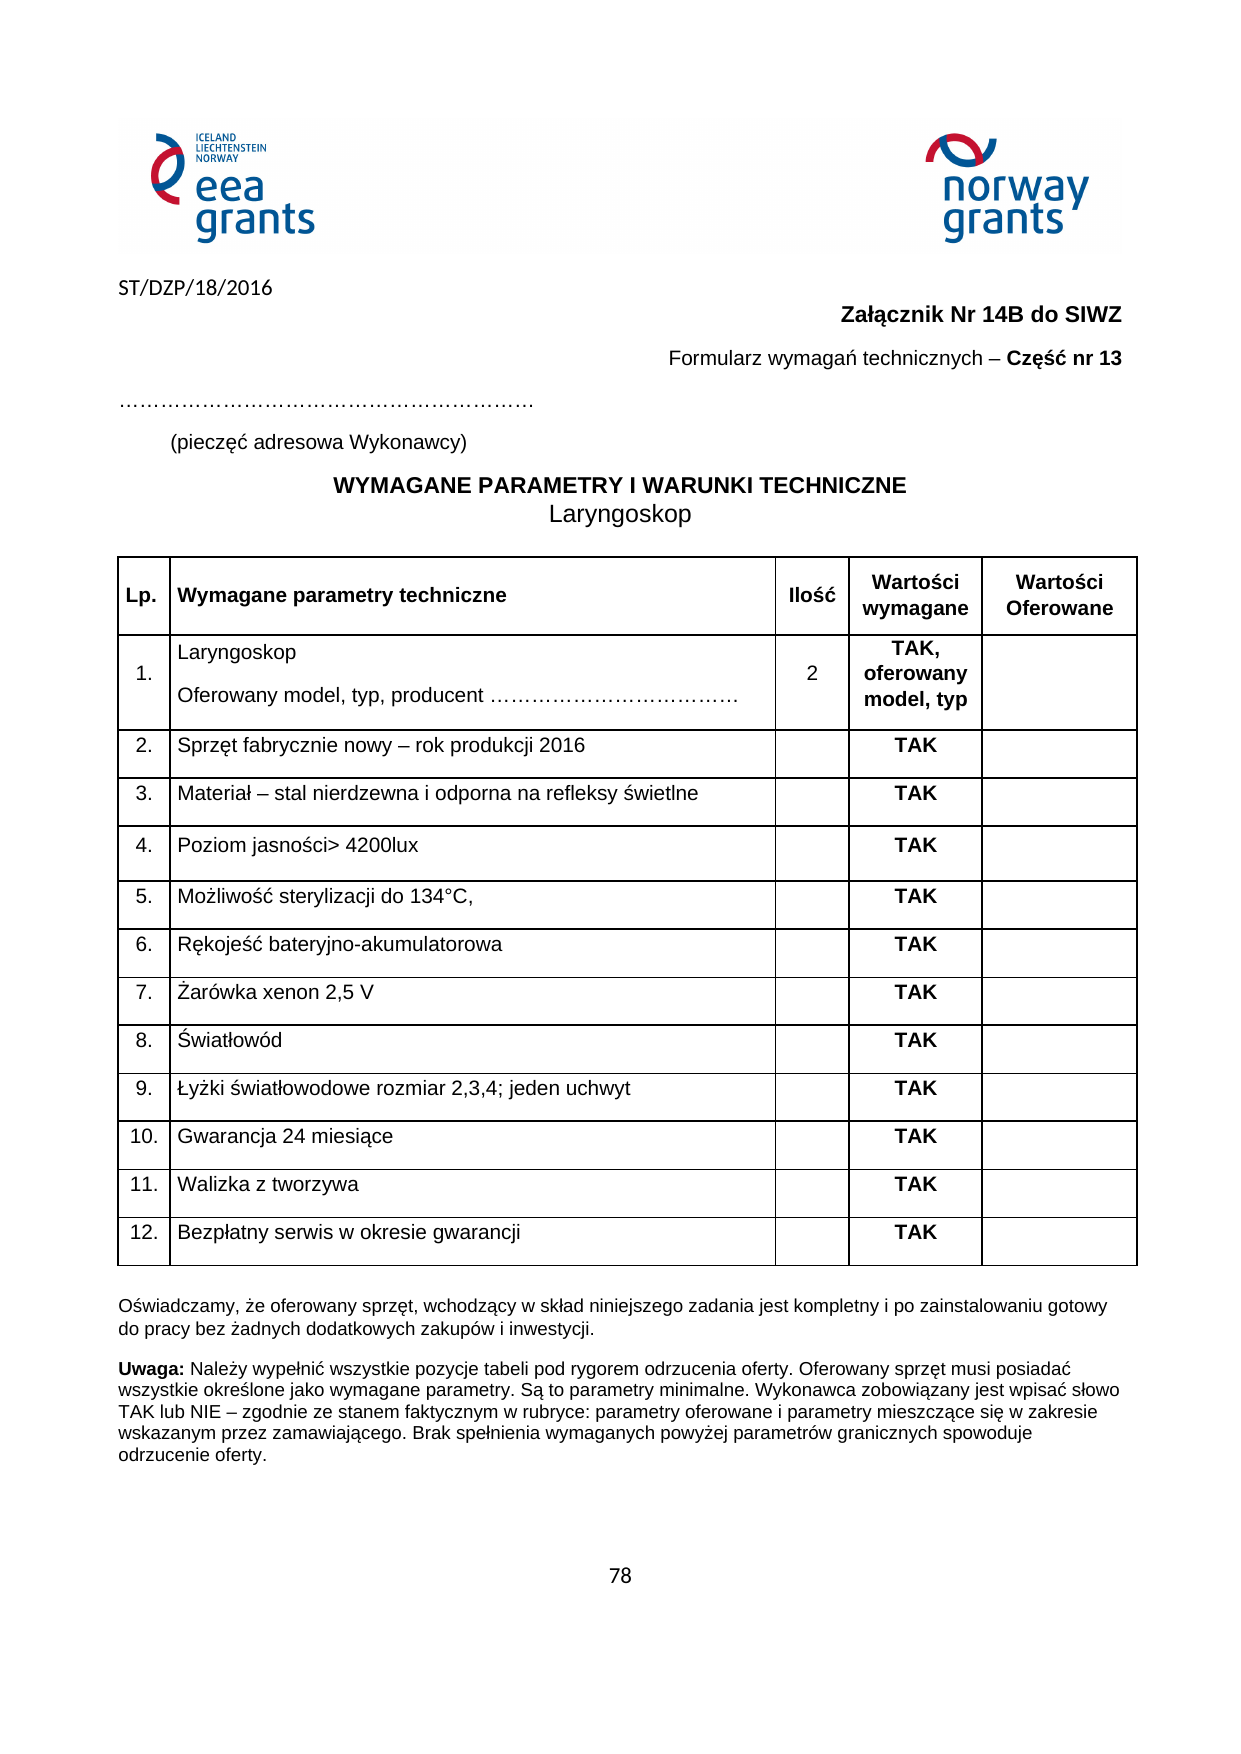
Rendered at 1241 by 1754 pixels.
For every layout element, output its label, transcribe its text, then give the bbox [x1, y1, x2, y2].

table_cell 3. [119, 779, 169, 825]
table_cell [776, 779, 848, 825]
table_cell [776, 1170, 848, 1216]
table_cell Światłowód [171, 1026, 775, 1072]
text Uwaga: Należy wypełnić wszystkie pozycje tabeli pod rygorem odrzucenia oferty. Oferowany sprzęt musi posiadać wszystkie określone jako wymagane parametry. Są to parametry minimalne. Wykonawca zobowiązany jest wpisać słowo TAK lub NIE – zgodnie ze stanem faktycznym w rubryce: parametry oferowane i parametry mieszczące się w zakresie wskazanym przez zamawiającego. Brak spełnienia wymaganych powyżej parametrów granicznych spowoduje odrzucenie oferty. [118, 1357, 1122, 1465]
table_cell TAK [850, 1218, 981, 1264]
table_cell [776, 1122, 848, 1168]
table_cell Poziom jasności> 4200lux [171, 827, 775, 880]
table_cell TAK [850, 1074, 981, 1120]
text …………………………………………………… [118, 388, 1122, 412]
table_cell [983, 930, 1136, 976]
table_cell [983, 731, 1136, 777]
table_cell 2. [119, 731, 169, 777]
table_cell TAK [850, 978, 981, 1024]
table_cell TAK [850, 882, 981, 928]
table_cell 1. [119, 636, 169, 729]
table_cell 8. [119, 1026, 169, 1072]
table_cell TAK [850, 1026, 981, 1072]
table_cell TAK [850, 731, 981, 777]
text WYMAGANE PARAMETRY I WARUNKI TECHNICZNE [118, 472, 1122, 499]
table_cell Walizka z tworzywa [171, 1170, 775, 1216]
table_cell 12. [119, 1218, 169, 1264]
table_cell [983, 636, 1136, 729]
table_cell 5. [119, 882, 169, 928]
table_cell [983, 882, 1136, 928]
table_cell [983, 827, 1136, 880]
table_cell Łyżki światłowodowe rozmiar 2,3,4; jeden uchwyt [171, 1074, 775, 1120]
table_cell 7. [119, 978, 169, 1024]
table_cell Sprzęt fabrycznie nowy – rok produkcji 2016 [171, 731, 775, 777]
table_cell 2 [776, 636, 848, 729]
text Formularz wymagań technicznych – Część nr 13 [118, 345, 1122, 369]
table_cell Materiał – stal nierdzewna i odporna na refleksy świetlne [171, 779, 775, 825]
table_cell 11. [119, 1170, 169, 1216]
table_header Wartości wymagane [850, 558, 981, 634]
table_cell [776, 930, 848, 976]
table_header Lp. [119, 558, 169, 634]
table_cell [776, 882, 848, 928]
table_cell TAK [850, 779, 981, 825]
table_cell [983, 1170, 1136, 1216]
table_header Wymagane parametry techniczne [171, 558, 775, 634]
table_cell [983, 779, 1136, 825]
text (pieczęć adresowa Wykonawcy) [118, 430, 1122, 454]
table_cell 6. [119, 930, 169, 976]
table_cell Gwarancja 24 miesiące [171, 1122, 775, 1168]
table_cell TAK [850, 1170, 981, 1216]
table_cell Żarówka xenon 2,5 V [171, 978, 775, 1024]
table_cell [983, 978, 1136, 1024]
text Oświadczamy, że oferowany sprzęt, wchodzący w skład niniejszego zadania jest kompletny i po zainstalowaniu gotowy do pracy bez żadnych dodatkowych zakupów i inwestycji. [118, 1295, 1122, 1339]
table_cell [776, 1218, 848, 1264]
table_cell Bezpłatny serwis w okresie gwarancji [171, 1218, 775, 1264]
table_cell 9. [119, 1074, 169, 1120]
text Załącznik Nr 14B do SIWZ [118, 301, 1122, 327]
table_cell Rękojeść bateryjno-akumulatorowa [171, 930, 775, 976]
table_cell [776, 731, 848, 777]
table_cell [983, 1122, 1136, 1168]
table_cell TAK, oferowany model, typ [850, 636, 981, 729]
table_cell TAK [850, 1122, 981, 1168]
table_cell Laryngoskop Oferowany model, typ, producent ……………………………… [171, 636, 775, 729]
table_cell 10. [119, 1122, 169, 1168]
table_cell [776, 1026, 848, 1072]
table_cell [776, 978, 848, 1024]
table_cell TAK [850, 827, 981, 880]
table_header Wartości Oferowane [983, 558, 1136, 634]
table_cell [983, 1026, 1136, 1072]
table_cell 4. [119, 827, 169, 880]
table_cell TAK [850, 930, 981, 976]
table_cell [776, 827, 848, 880]
table_cell Możliwość sterylizacji do 134°C, [171, 882, 775, 928]
text Laryngoskop [118, 499, 1122, 527]
table_cell [776, 1074, 848, 1120]
table_cell [983, 1074, 1136, 1120]
table_header Ilość [776, 558, 848, 634]
table_cell [983, 1218, 1136, 1264]
